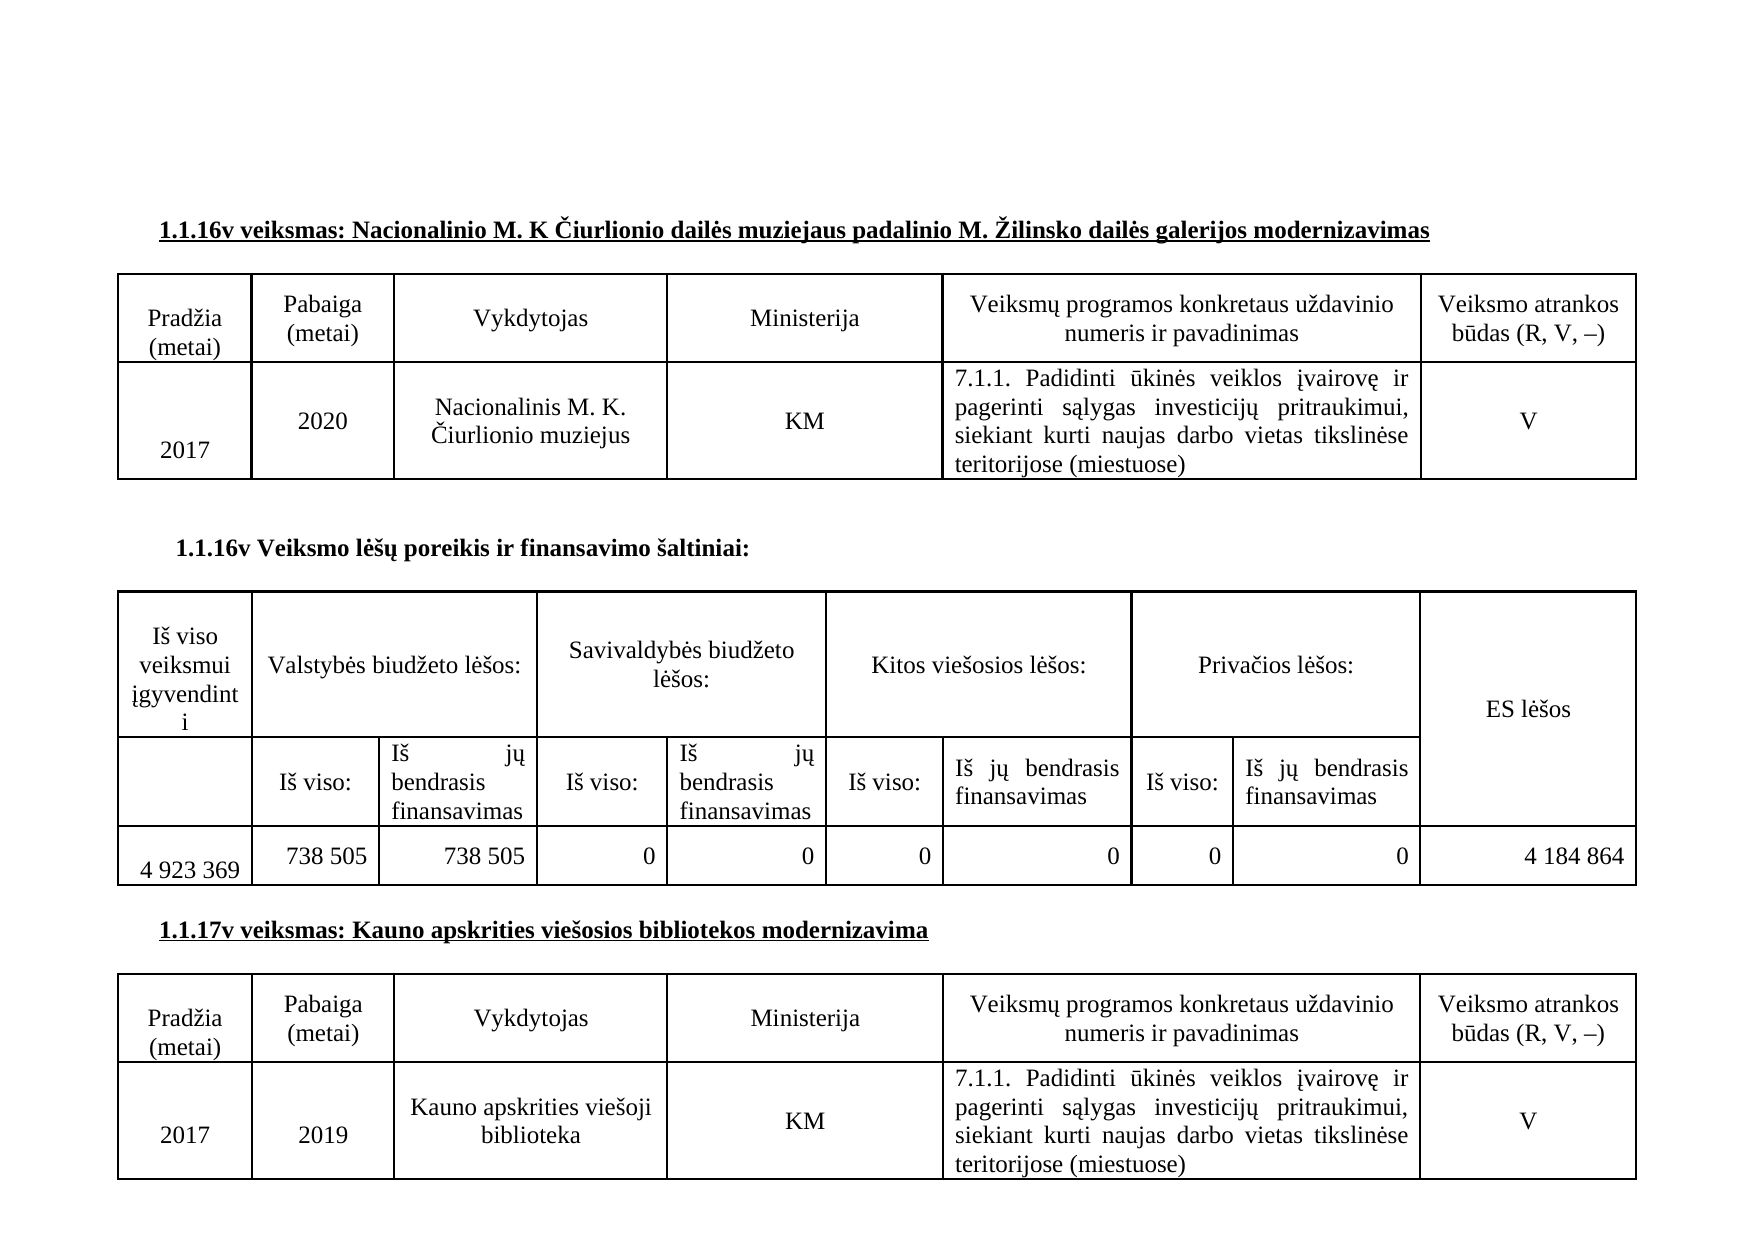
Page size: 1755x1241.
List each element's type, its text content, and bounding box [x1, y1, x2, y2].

table_cell Iš viso: [1133, 738, 1232, 824]
table_cell 0 [827, 827, 942, 884]
table_cell 2017 [119, 363, 250, 478]
table_cell Iš jų bendrasis finansavimas [944, 738, 1130, 824]
table_cell Pabaiga (metai) [253, 975, 393, 1061]
table_cell Pradžia (metai) [119, 975, 251, 1061]
table_cell 7.1.1. Padidinti ūkinės veiklos įvairovę ir pagerinti sąlygas investicijų pritraukimui, siekiant kurti naujas darbo vietas tikslinėse teritorijose (miestuose) [944, 363, 1420, 478]
table_cell Kitos viešosios lėšos: [827, 593, 1130, 736]
table_cell Privačios lėšos: [1133, 593, 1419, 736]
table_cell 0 [668, 827, 825, 884]
table_cell 738 505 [253, 827, 378, 884]
table_cell 2019 [253, 1063, 393, 1178]
table_cell 0 [1234, 827, 1419, 884]
table_cell Pradžia (metai) [119, 275, 250, 361]
table_cell 0 [944, 827, 1130, 884]
table_cell Iš jų bendrasis finansavimas [668, 738, 825, 824]
table_cell 4 923 369 [119, 827, 251, 884]
table_cell Valstybės biudžeto lėšos: [253, 593, 536, 736]
table_header 1.1.16v Veiksmo lėšų poreikis ir finansavimo šaltiniai: [118, 509, 1636, 590]
table_cell Iš viso: [827, 738, 942, 824]
table_cell Iš viso: [253, 738, 378, 824]
table_cell Vykdytojas [395, 275, 666, 361]
table_cell ES lėšos [1421, 593, 1635, 824]
table_cell 738 505 [380, 827, 536, 884]
table_cell 4 184 864 [1421, 827, 1635, 884]
table_cell 0 [1133, 827, 1232, 884]
table_cell 2020 [253, 363, 393, 478]
table_cell Veiksmų programos konkretaus uždavinio numeris ir pavadinimas [944, 975, 1419, 1061]
table_cell Iš jų bendrasis finansavimas [1234, 738, 1419, 824]
table_cell 2017 [119, 1063, 251, 1178]
table_header 1.1.16v veiksmas: Nacionalinio M. K Čiurlionio dailės muziejaus padalinio M. Žilinsko dailės galerijos modernizavimas [147, 186, 1636, 273]
table_cell Ministerija [668, 975, 942, 1061]
table_cell Vykdytojas [395, 975, 666, 1061]
table_cell 1.1.17v veiksmas: Kauno apskrities viešosios bibliotekos modernizavima [147, 886, 1636, 972]
table_cell 0 [538, 827, 666, 884]
table_cell Nacionalinis M. K. Čiurlionio muziejus [395, 363, 666, 478]
table_header [118, 186, 147, 273]
table_cell Savivaldybės biudžeto lėšos: [538, 593, 825, 736]
table_cell Ministerija [668, 275, 941, 361]
table_cell Iš jų bendrasis finansavimas [380, 738, 536, 824]
table_cell V [1422, 363, 1635, 478]
table_cell Veiksmo atrankos būdas (R, V, –) [1421, 975, 1635, 1061]
table_cell 7.1.1. Padidinti ūkinės veiklos įvairovę ir pagerinti sąlygas investicijų pritraukimui, siekiant kurti naujas darbo vietas tikslinėse teritorijose (miestuose) [944, 1063, 1419, 1178]
table_cell Iš viso veiksmui įgyvendinti [119, 593, 251, 736]
table_cell Kauno apskrities viešoji biblioteka [395, 1063, 666, 1178]
table_cell KM [668, 363, 941, 478]
table_cell Pabaiga (metai) [253, 275, 393, 361]
table_cell Veiksmų programos konkretaus uždavinio numeris ir pavadinimas [944, 275, 1420, 361]
table_cell V [1421, 1063, 1635, 1178]
table_cell [118, 886, 147, 972]
table_cell Veiksmo atrankos būdas (R, V, –) [1422, 275, 1635, 361]
table_cell KM [668, 1063, 942, 1178]
table_cell Iš viso: [538, 738, 666, 824]
table_cell [119, 738, 251, 824]
